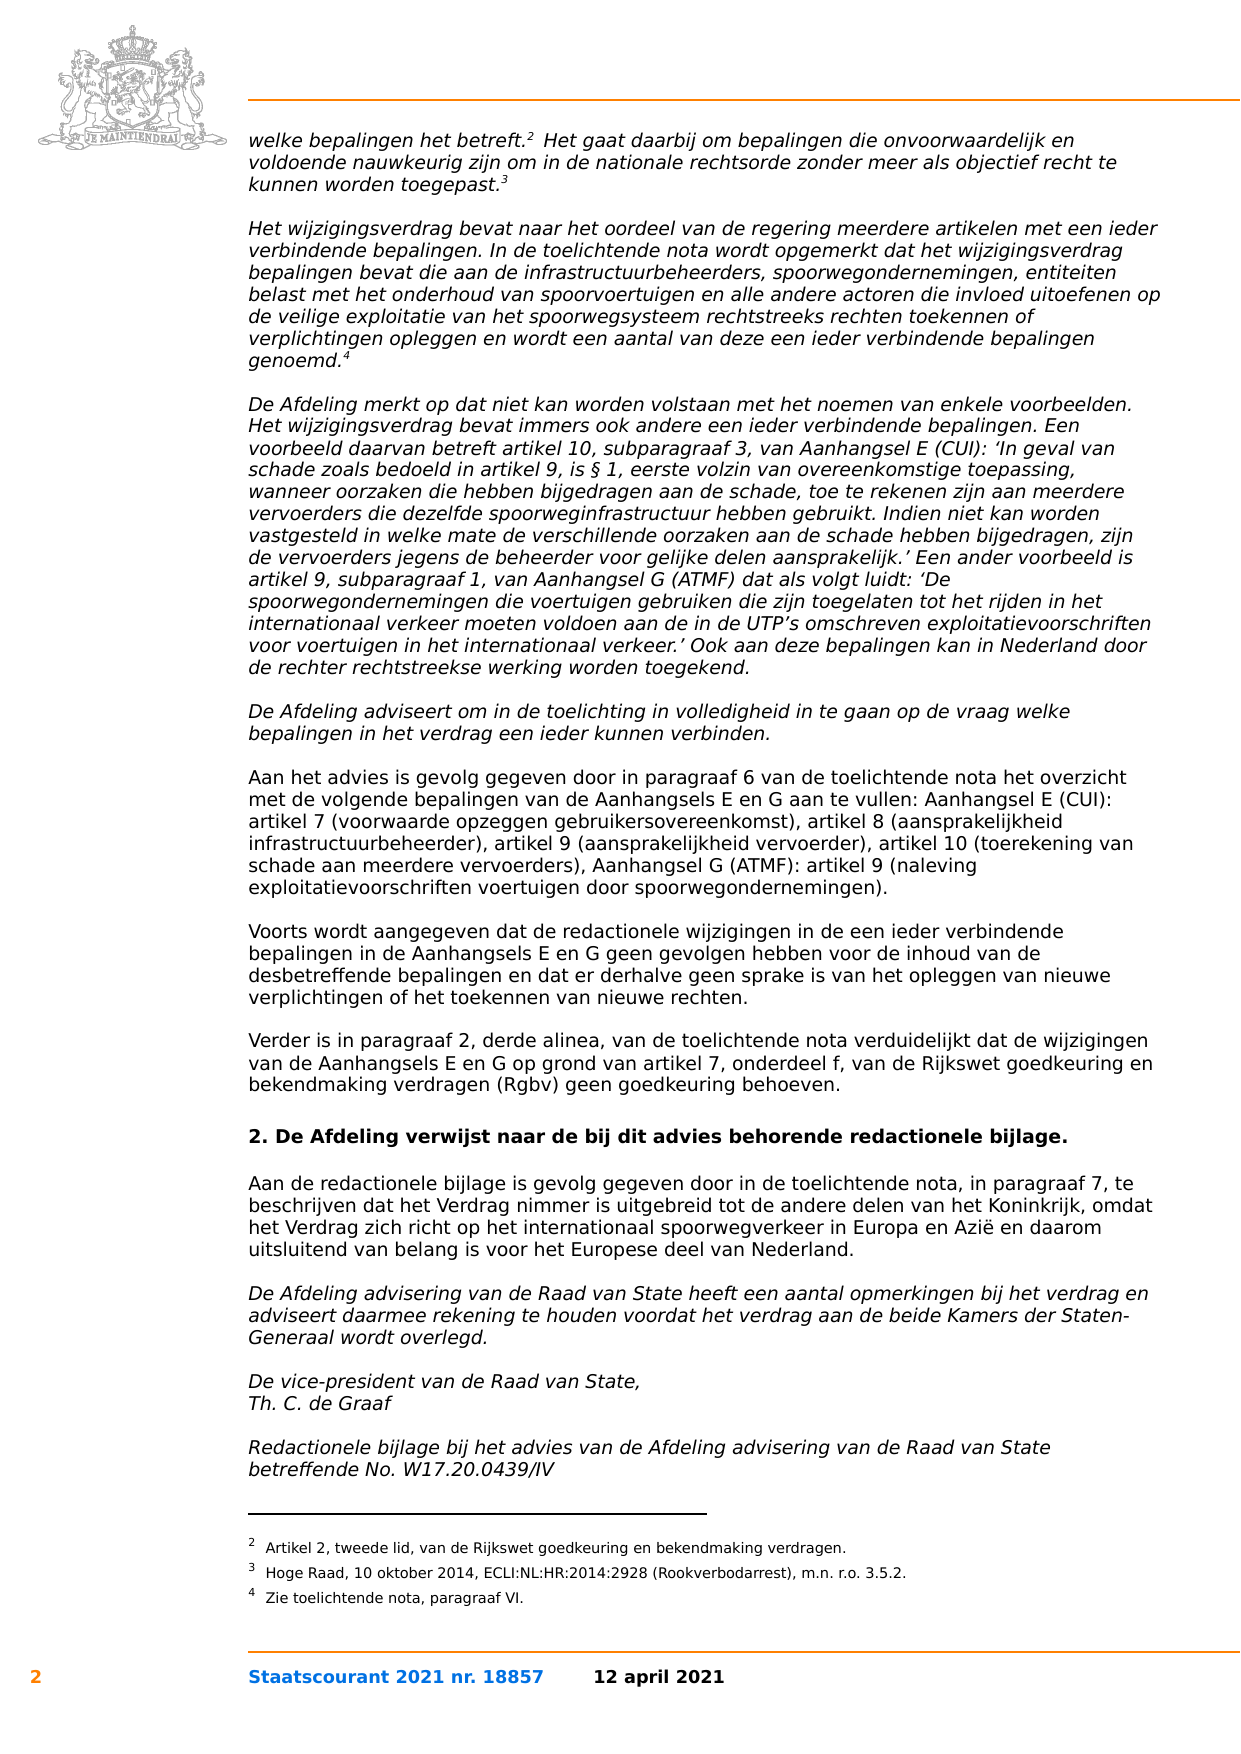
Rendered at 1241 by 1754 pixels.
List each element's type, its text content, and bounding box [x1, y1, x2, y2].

text Th. C. de Graaf [248, 1393, 1163, 1415]
text Artikel 2, tweede lid, van de Rijkswet goedkeuring en bekendmaking verdragen. [248, 1536, 1163, 1558]
text De Afdeling advisering van de Raad van State heeft een aantal opmerkingen bij het verdrag en adviseert daarmee rekening te houden voordat het verdrag aan de beide Kamers der Staten-Generaal wordt overlegd. [248, 1283, 1163, 1349]
text Verder is in paragraaf 2, derde alinea, van de toelichtende nota verduidelijkt dat de wijzigingen van de Aanhangsels E en G op grond van artikel 7, onderdeel f, van de Rijkswet goedkeuring en bekendmaking verdragen (Rgbv) geen goedkeuring behoeven. [248, 1030, 1163, 1096]
text De Afdeling adviseert om in de toelichting in volledigheid in te gaan op de vraag welke bepalingen in het verdrag een ieder kunnen verbinden. [248, 701, 1163, 745]
subtitle 2. De Afdeling verwijst naar de bij dit advies behorende redactionele bijlage. [248, 1126, 1163, 1148]
text Redactionele bijlage bij het advies van de Afdeling advisering van de Raad van State betreffende No. W17.20.0439/IV [248, 1437, 1163, 1481]
text Zie toelichtende nota, paragraaf VI. [248, 1586, 1163, 1608]
text De Afdeling merkt op dat niet kan worden volstaan met het noemen van enkele voorbeelden. Het wijzigingsverdrag bevat immers ook andere een ieder verbindende bepalingen. Een voorbeeld daarvan betreft artikel 10, subparagraaf 3, van Aanhangsel E (CUI): ‘In geval van schade zoals bedoeld in artikel 9, is § 1, eerste volzin van overeenkomstige toepassing, wanneer oorzaken die hebben bijgedragen aan de schade, toe te rekenen zijn aan meerdere vervoerders die dezelfde spoorweginfrastructuur hebben gebruikt. Indien niet kan worden vastgesteld in welke mate de verschillende oorzaken aan de schade hebben bijgedragen, zijn de vervoerders jegens de beheerder voor gelijke delen aansprakelijk.’ Een ander voorbeeld is artikel 9, subparagraaf 1, van Aanhangsel G (ATMF) dat als volgt luidt: ‘De spoorwegondernemingen die voertuigen gebruiken die zijn toegelaten tot het rijden in het internationaal verkeer moeten voldoen aan de in de UTP’s omschreven exploitatievoorschriften voor voertuigen in het internationaal verkeer.’ Ook aan deze bepalingen kan in Nederland door de rechter rechtstreekse werking worden toegekend. [248, 393, 1163, 679]
text Hoge Raad, 10 oktober 2014, ECLI:NL:HR:2014:2928 (Rookverbodarrest), m.n. r.o. 3.5.2. [248, 1561, 1163, 1583]
picture [38, 25, 227, 150]
text Het wijzigingsverdrag bevat naar het oordeel van de regering meerdere artikelen met een ieder verbindende bepalingen. In de toelichtende nota wordt opgemerkt dat het wijzigingsverdrag bepalingen bevat die aan de infrastructuurbeheerders, spoorwegondernemingen, entiteiten belast met het onderhoud van spoorvoertuigen en alle andere actoren die invloed uitoefenen op de veilige exploitatie van het spoorwegsysteem rechtstreeks rechten toekennen of verplichtingen opleggen en wordt een aantal van deze een ieder verbindende bepalingen genoemd. [248, 218, 1163, 372]
text De vice-president van de Raad van State, [248, 1371, 1163, 1393]
text Aan de redactionele bijlage is gevolg gegeven door in de toelichtende nota, in paragraaf 7, te beschrijven dat het Verdrag nimmer is uitgebreid tot de andere delen van het Koninkrijk, omdat het Verdrag zich richt op het internationaal spoorwegverkeer in Europa en Azië en daarom uitsluitend van belang is voor het Europese deel van Nederland. [248, 1173, 1163, 1261]
text welke bepalingen het betreft. Het gaat daarbij om bepalingen die onvoorwaardelijk en voldoende nauwkeurig zijn om in de nationale rechtsorde zonder meer als objectief recht te kunnen worden toegepast. [248, 130, 1163, 196]
text Aan het advies is gevolg gegeven door in paragraaf 6 van de toelichtende nota het overzicht met de volgende bepalingen van de Aanhangsels E en G aan te vullen: Aanhangsel E (CUI): artikel 7 (voorwaarde opzeggen gebruikersovereenkomst), artikel 8 (aansprakelijkheid infrastructuurbeheerder), artikel 9 (aansprakelijkheid vervoerder), artikel 10 (toerekening van schade aan meerdere vervoerders), Aanhangsel G (ATMF): artikel 9 (naleving exploitatievoorschriften voertuigen door spoorwegondernemingen). [248, 767, 1163, 899]
text Voorts wordt aangegeven dat de redactionele wijzigingen in de een ieder verbindende bepalingen in de Aanhangsels E en G geen gevolgen hebben voor de inhoud van de desbetreffende bepalingen en dat er derhalve geen sprake is van het opleggen van nieuwe verplichtingen of het toekennen van nieuwe rechten. [248, 921, 1163, 1008]
